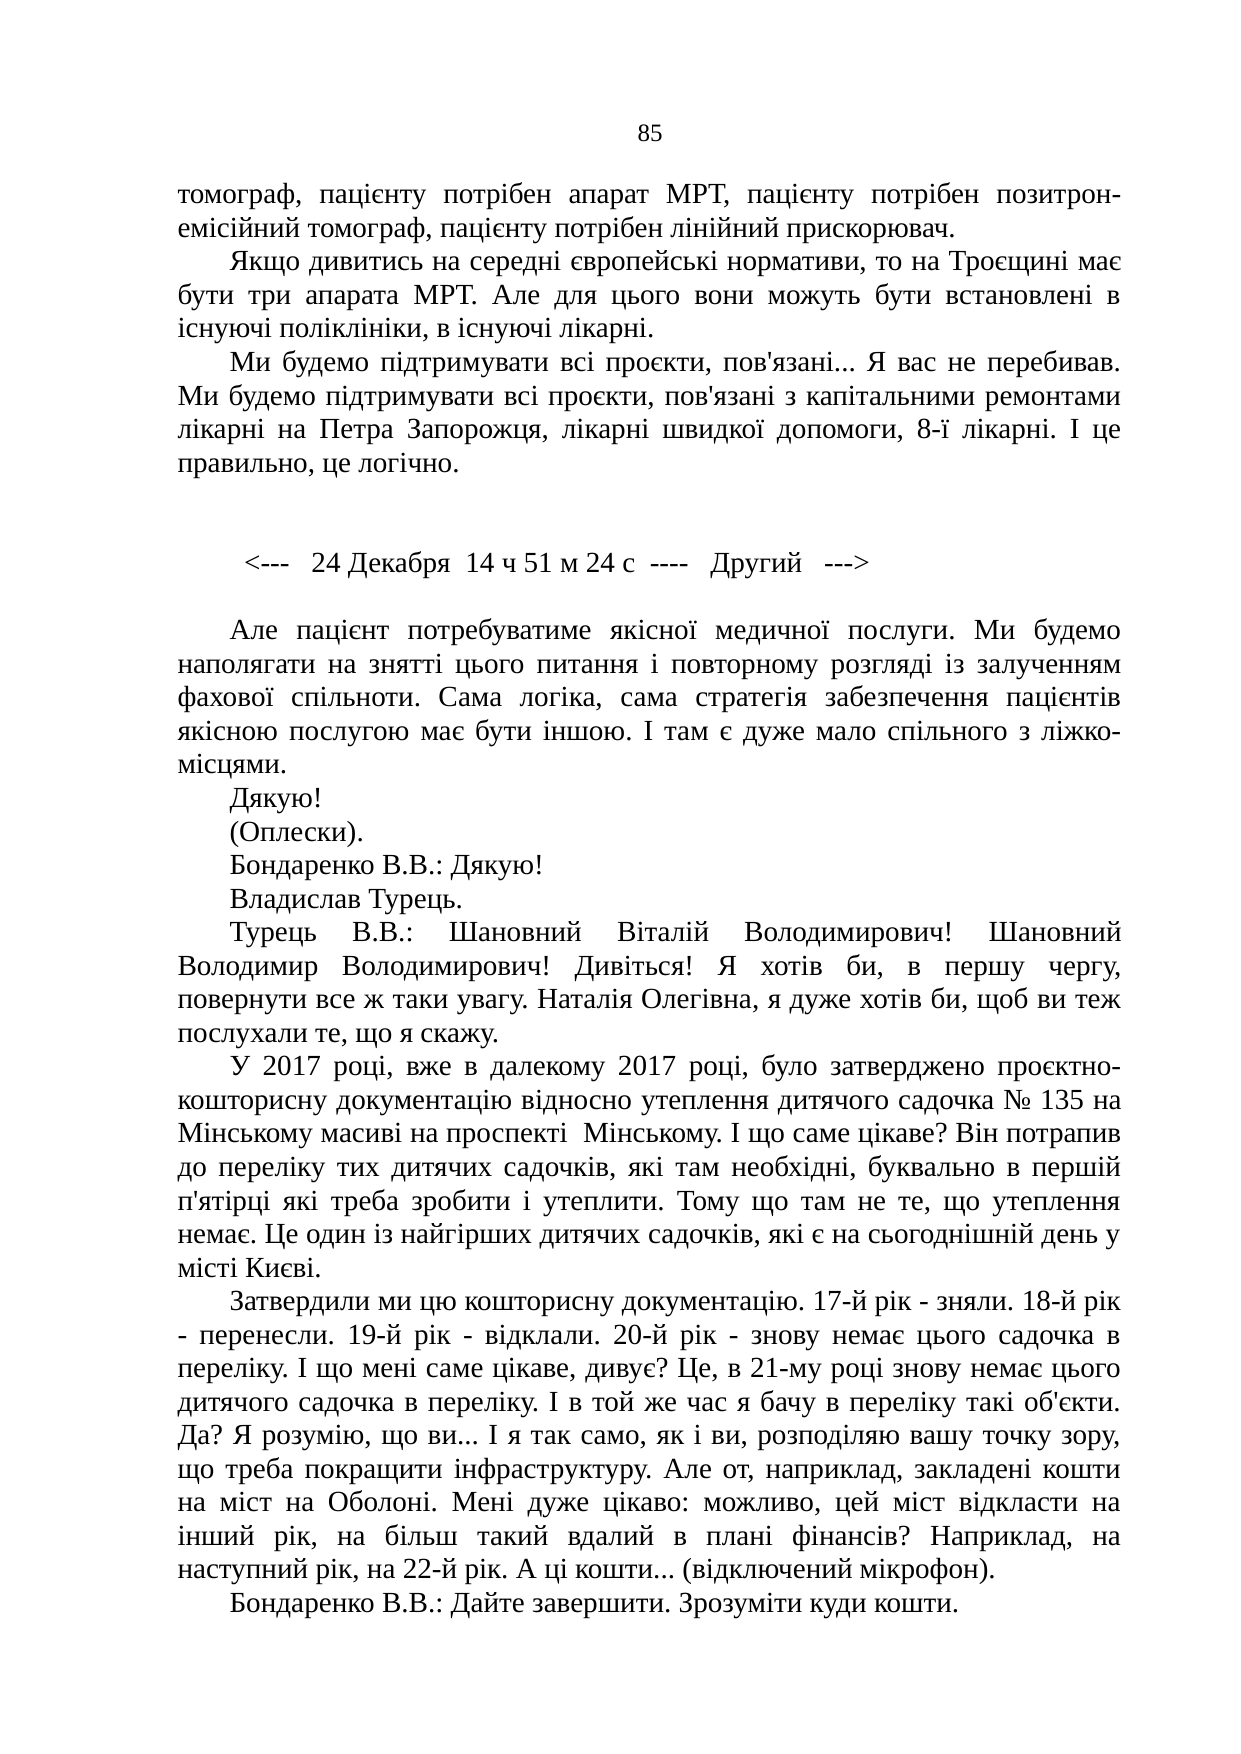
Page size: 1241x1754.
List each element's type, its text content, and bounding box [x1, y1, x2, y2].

text Ми будемо підтримувати всі проєкти, пов'язані... Я вас не перебивав. Ми будемо підтримувати всі проєкти, пов'язані з капітальними ремонтами лікарні на Петра Запорожця, лікарні швидкої допомоги, 8-ї лікарні. І це правильно, це логічно. [177, 344, 1122, 478]
text Бондаренко В.В.: Дякую! [177, 847, 1122, 881]
text У 2017 році, вже в далекому 2017 році, було затверджено проєктно-кошторисну документацію відносно утеплення дитячого садочка № 135 на Мінському масиві на проспекті Мінському. І що саме цікаве? Він потрапив до переліку тих дитячих садочків, які там необхідні, буквально в першій п'ятірці які треба зробити і утеплити. Тому що там не те, що утеплення немає. Це один із найгірших дитячих садочків, які є на сьогоднішній день у місті Києві. [177, 1048, 1122, 1283]
text Затвердили ми цю кошторисну документацію. 17-й рік - зняли. 18-й рік - перенесли. 19-й рік - відклали. 20-й рік - знову немає цього садочка в переліку. І що мені саме цікаве, дивує? Це, в 21-му році знову немає цього дитячого садочка в переліку. І в той же час я бачу в переліку такі об'єкти. Да? Я розумію, що ви... І я так само, як і ви, розподіляю вашу точку зору, що треба покращити інфраструктуру. Але от, наприклад, закладені кошти на міст на Оболоні. Мені дуже цікаво: можливо, цей міст відкласти на інший рік, на більш такий вдалий в плані фінансів? Наприклад, на наступний рік, на 22-й рік. А ці кошти... (відключений мікрофон). [177, 1283, 1122, 1585]
text <--- 24 Декабря 14 ч 51 м 24 с ---- Другий ---> [177, 545, 1122, 579]
text Дякую! [177, 780, 1122, 814]
text томограф, пацієнту потрібен апарат МРТ, пацієнту потрібен позитрон-емісійний томограф, пацієнту потрібен лінійний прискорювач. [177, 176, 1122, 243]
text (Оплески). [177, 814, 1122, 847]
text Бондаренко В.В.: Дайте завершити. Зрозуміти куди кошти. [177, 1585, 1122, 1619]
text Владислав Турець. [177, 881, 1122, 914]
text Якщо дивитись на середні європейські нормативи, то на Троєщині має бути три апарата МРТ. Але для цього вони можуть бути встановлені в існуючі поліклініки, в існуючі лікарні. [177, 243, 1122, 344]
text Але пацієнт потребуватиме якісної медичної послуги. Ми будемо наполягати на знятті цього питання і повторному розгляді із залученням фахової спільноти. Сама логіка, сама стратегія забезпечення пацієнтів якісною послугою має бути іншою. І там є дуже мало спільного з ліжко-місцями. [177, 612, 1122, 780]
text Турець В.В.: Шановний Віталій Володимирович! Шановний Володимир Володимирович! Дивіться! Я хотів би, в першу чергу, повернути все ж таки увагу. Наталія Олегівна, я дуже хотів би, щоб ви теж послухали те, що я скажу. [177, 914, 1122, 1048]
